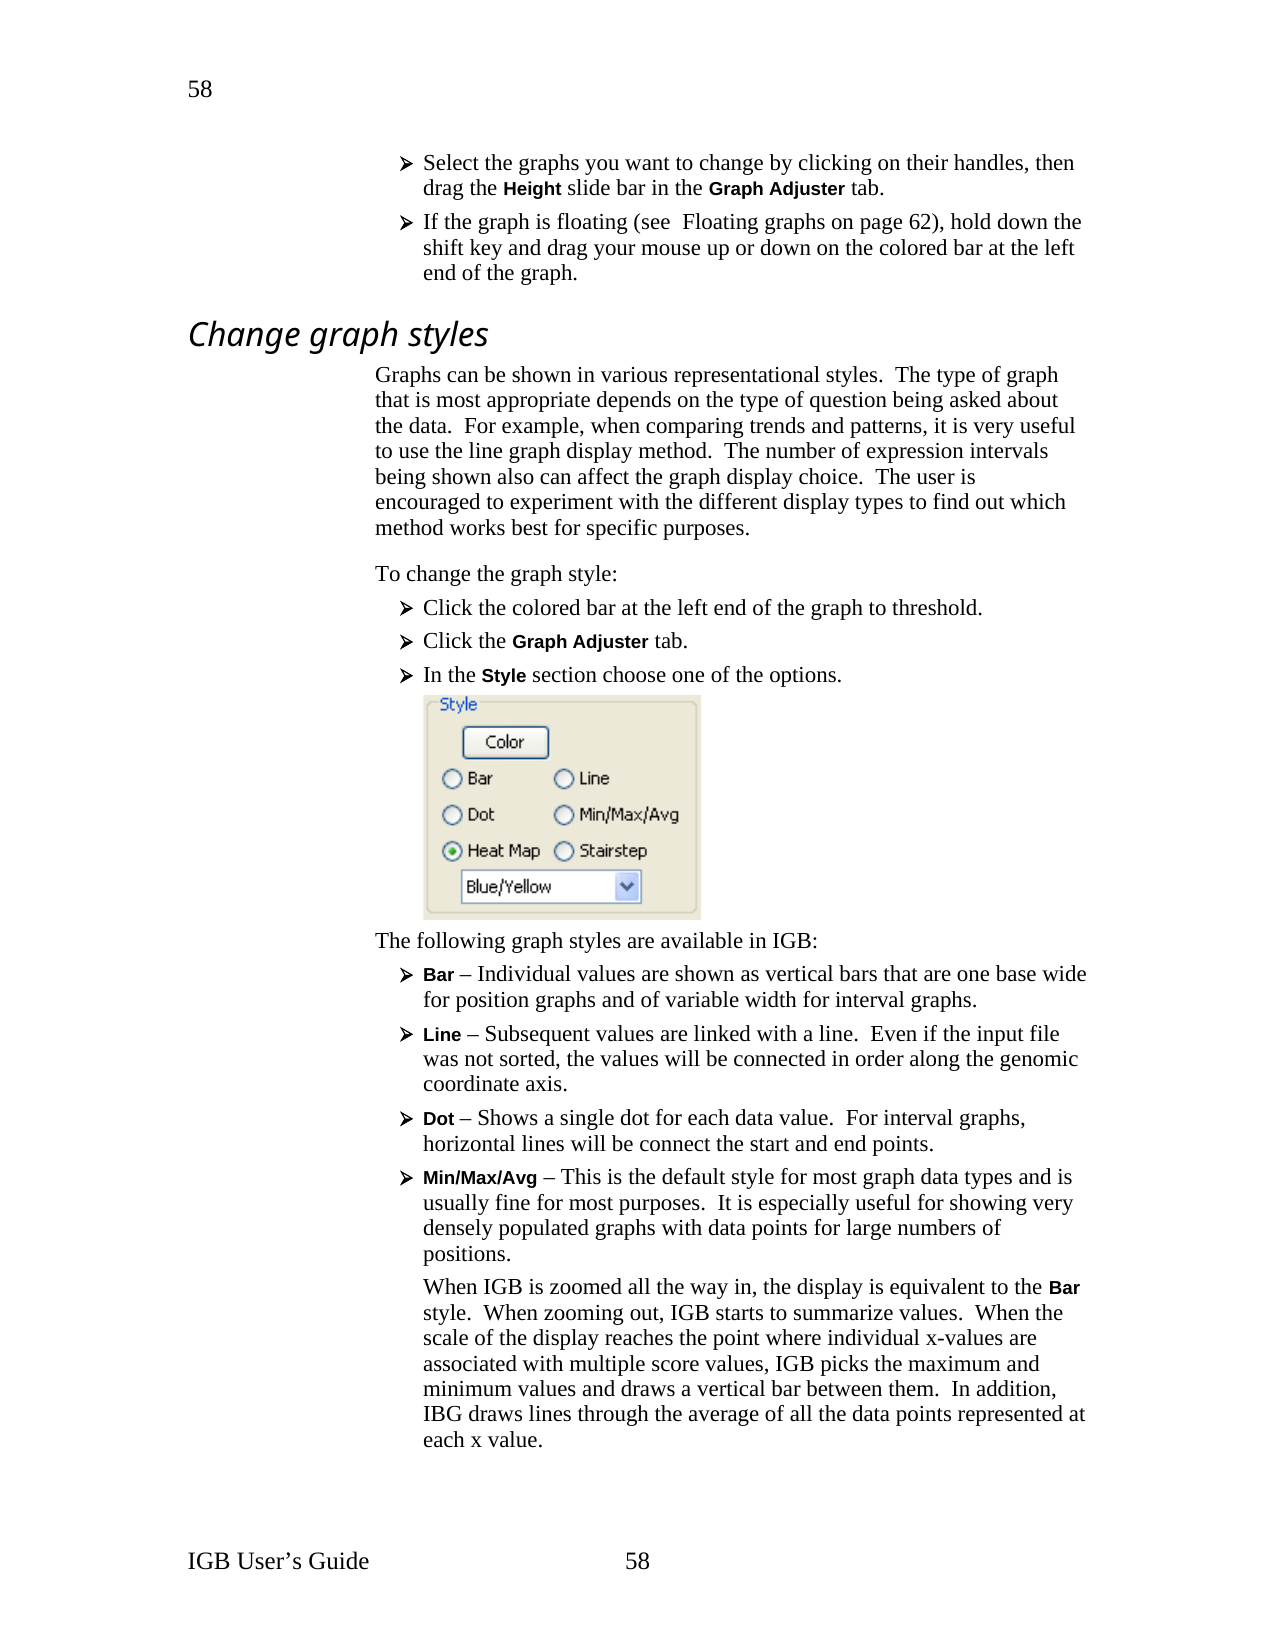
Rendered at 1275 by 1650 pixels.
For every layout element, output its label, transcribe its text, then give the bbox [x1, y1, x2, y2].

picture [422, 695, 702, 920]
list Select the graphs you want to change by clicking on their handles, then drag the Height slide bar in the Graph Adjuster tab. [399, 150, 1087, 201]
text To change the graph style: [375, 561, 1087, 586]
list In the Style section choose one of the options. [399, 662, 1087, 687]
subtitle Change graph styles [187, 310, 1087, 356]
text The following graph styles are available in IGB: [375, 928, 1087, 953]
list If the graph is floating (see Floating graphs on page 61), hold down the shift key and drag your mouse up or down on the colored bar at the left end of the graph. [399, 209, 1087, 285]
list Click the Graph Adjuster tab. [399, 628, 1087, 654]
list Line – Subsequent values are linked with a line. Even if the input file was not sorted, the values will be connected in order along the genomic coordinate axis. [399, 1021, 1087, 1097]
text Graphs can be shown in various representational styles. The type of graph that is most appropriate depends on the type of question being asked about the data. For example, when comparing trends and patterns, it is very useful to use the line graph display method. The number of expression intervals being shown also can affect the graph display choice. The user is encouraged to experiment with the different display types to find out which method works best for specific purposes. [375, 362, 1087, 540]
list Min/Max/Avg – This is the default style for most graph data types and is usually fine for most purposes. It is especially useful for showing very densely populated graphs with data points for large numbers of positions. [399, 1164, 1087, 1266]
list Bar – Individual values are shown as vertical bars that are one base wide for position graphs and of variable width for interval graphs. [399, 961, 1087, 1012]
list Dot – Shows a single dot for each data value. For interval graphs, horizontal lines will be connect the start and end points. [399, 1105, 1087, 1156]
list When IGB is zoomed all the way in, the display is equivalent to the Bar style. When zooming out, IGB starts to summarize values. When the scale of the display reaches the point where individual x-values are associated with multiple score values, IGB picks the maximum and minimum values and draws a vertical bar between them. In addition, IBG draws lines through the average of all the data points represented at each x value. [399, 1274, 1087, 1452]
list Click the colored bar at the left end of the graph to threshold. [399, 594, 1087, 620]
